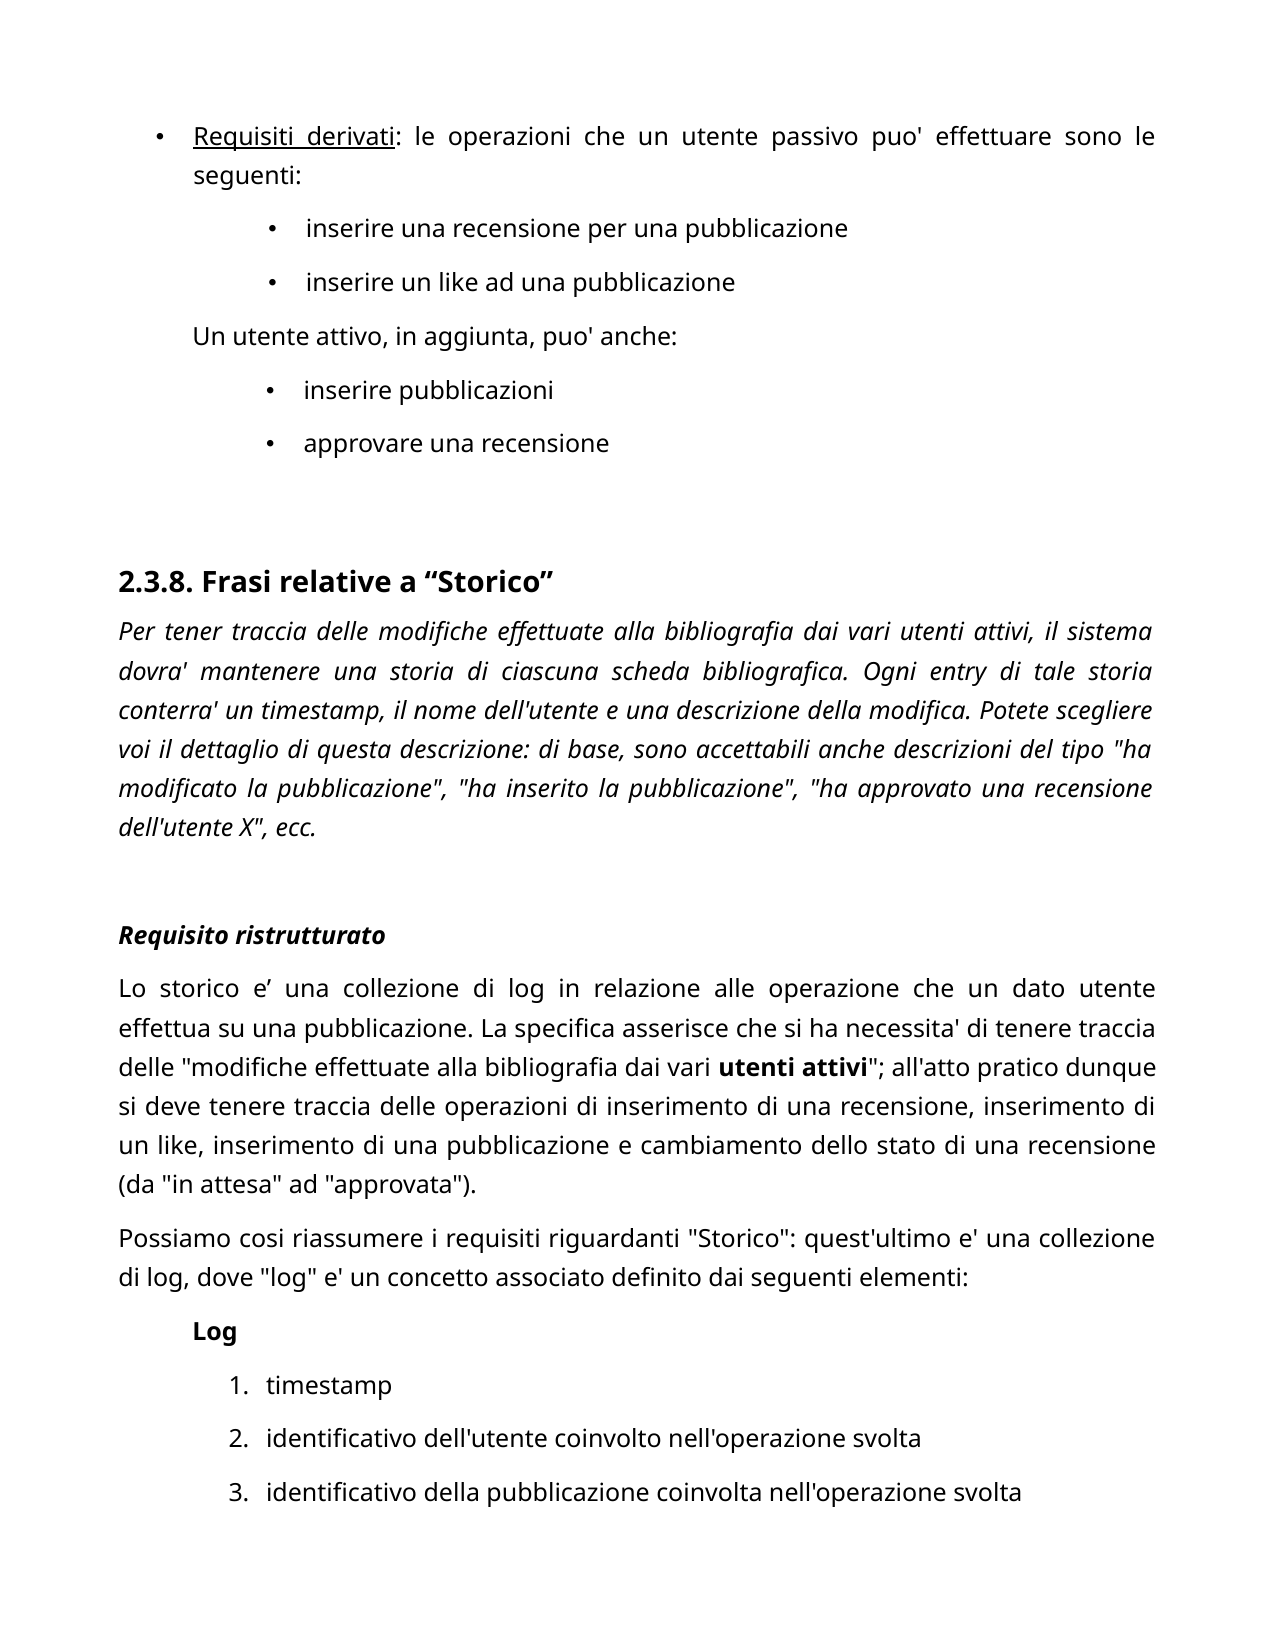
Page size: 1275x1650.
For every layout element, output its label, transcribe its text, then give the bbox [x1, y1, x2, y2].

list identificativo dell'utente coinvolto nell'operazione svolta [228, 1421, 1157, 1455]
list inserire pubblicazioni [266, 372, 1157, 406]
list identificativo della pubblicazione coinvolta nell'operazione svolta [228, 1475, 1157, 1509]
list Requisiti derivati: le operazioni che un utente passivo puo' effettuare sono le seguenti: [156, 118, 1157, 191]
text Requisito ristrutturato [118, 917, 1157, 951]
list timestamp [228, 1367, 1157, 1401]
subtitle 2.3.8. Frasi relative a “Storico” [118, 561, 1157, 601]
text Lo storico e’ una collezione di log in relazione alle operazione che un dato utente effettua su una pubblicazione. La specifica asserisce che si ha necessita' di tenere traccia delle "modifiche effettuate alla bibliografia dai vari utenti attivi"; all'atto pratico dunque si deve tenere traccia delle operazioni di inserimento di una recensione, inserimento di un like, inserimento di una pubblicazione e cambiamento dello stato di una recensione (da "in attesa" ad "approvata"). [118, 971, 1157, 1201]
text Possiamo cosi riassumere i requisiti riguardanti "Storico": quest'ultimo e' una collezione di log, dove "log" e' un concetto associato definito dai seguenti elementi: [118, 1221, 1157, 1294]
list approvare una recensione [266, 426, 1157, 460]
text Per tener traccia delle modifiche effettuate alla bibliografia dai vari utenti attivi, il sistema dovra' mantenere una storia di ciascuna scheda bibliografica. Ogni entry di tale storia conterra' un timestamp, il nome dell'utente e una descrizione della modifica. Potete scegliere voi il dettaglio di questa descrizione: di base, sono accettabili anche descrizioni del tipo "ha modificato la pubblicazione", "ha inserito la pubblicazione", "ha approvato una recensione dell'utente X", ecc. [118, 614, 1157, 844]
list inserire una recensione per una pubblicazione [268, 211, 1157, 245]
text Un utente attivo, in aggiunta, puo' anche: [118, 318, 1157, 353]
list inserire un like ad una pubblicazione [268, 265, 1157, 299]
text Log [118, 1313, 1157, 1348]
